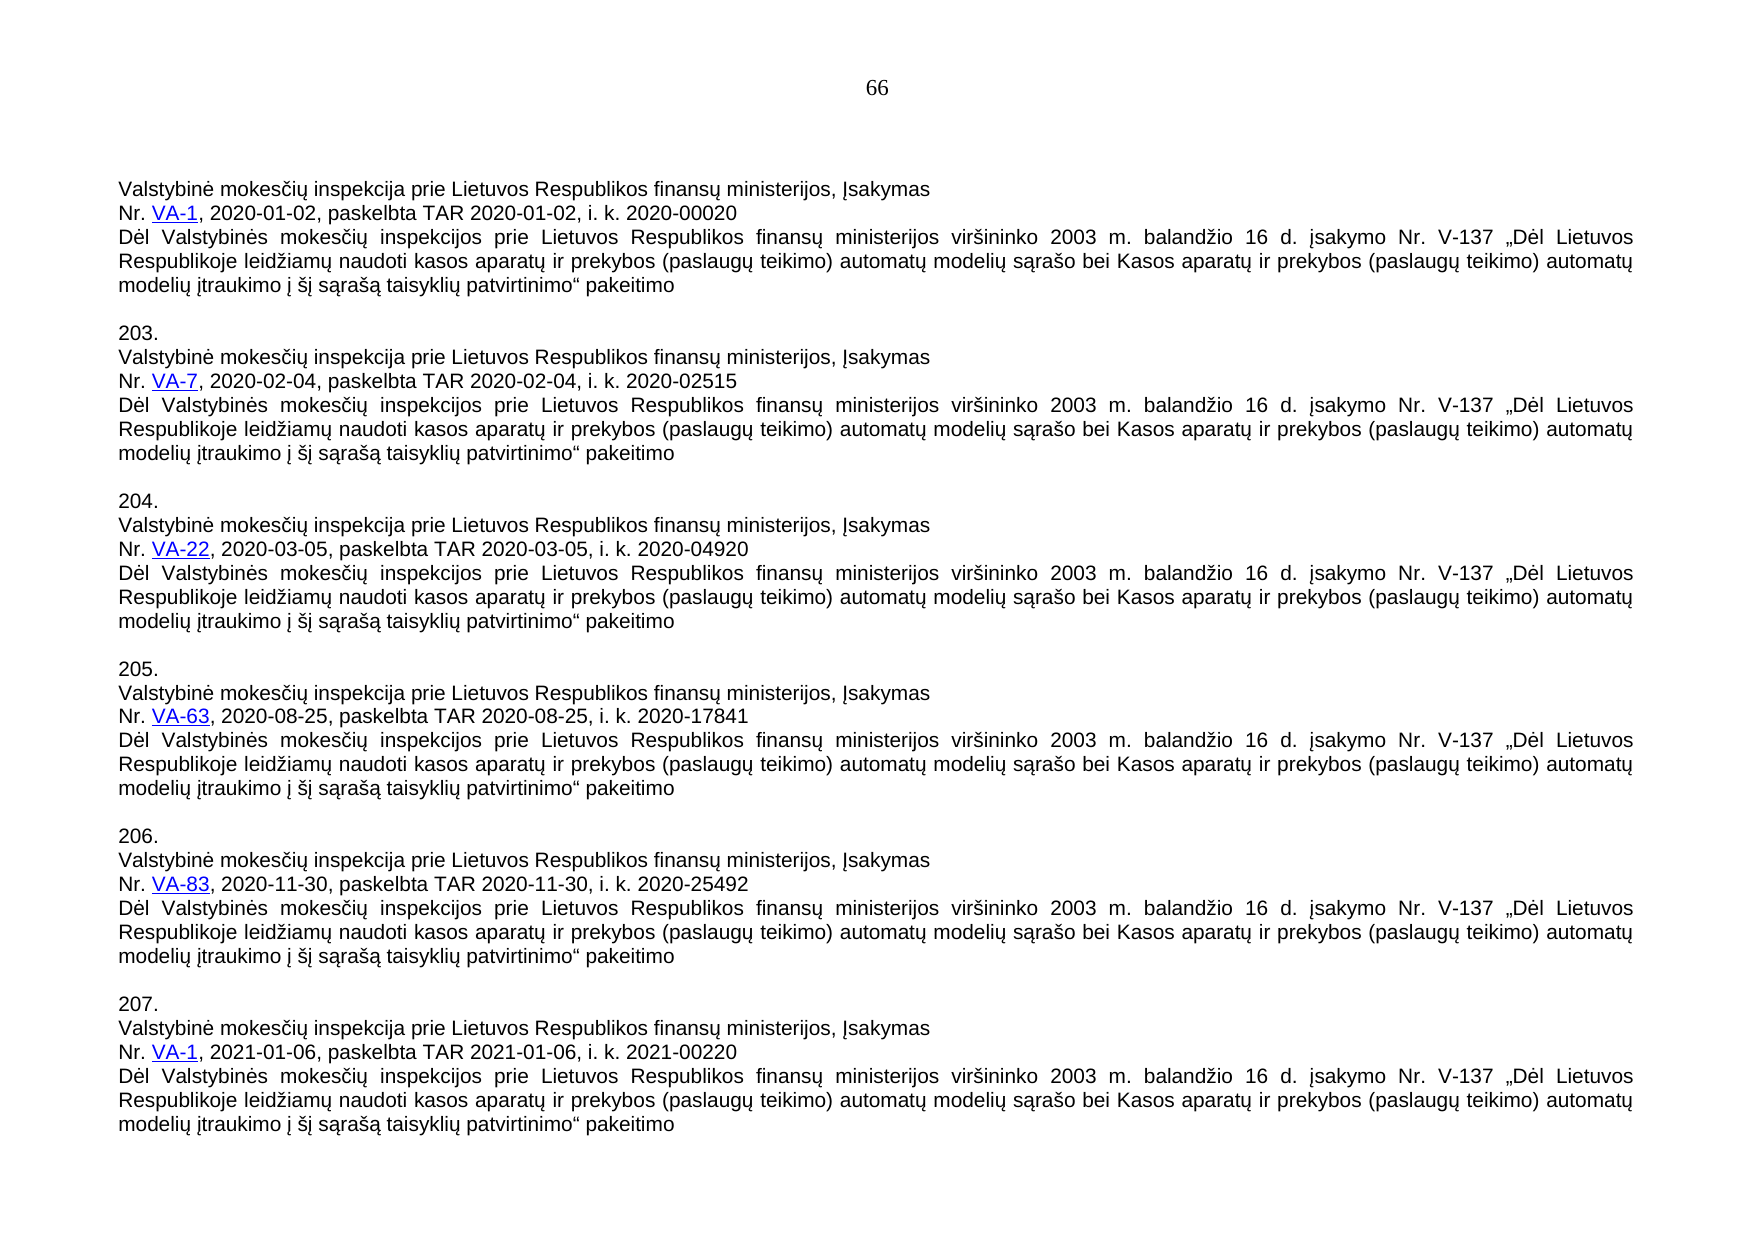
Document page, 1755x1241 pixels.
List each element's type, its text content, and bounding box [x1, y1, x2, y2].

text Nr. VA-63, 2020-08-25, paskelbta TAR 2020-08-25, i. k. 2020-17841 [118, 704, 1636, 728]
text Valstybinė mokesčių inspekcija prie Lietuvos Respublikos finansų ministerijos, Įsakymas [118, 1016, 1636, 1040]
text Nr. VA-1, 2021-01-06, paskelbta TAR 2021-01-06, i. k. 2021-00220 [118, 1040, 1636, 1064]
text Valstybinė mokesčių inspekcija prie Lietuvos Respublikos finansų ministerijos, Įsakymas [118, 680, 1636, 704]
text Valstybinė mokesčių inspekcija prie Lietuvos Respublikos finansų ministerijos, Įsakymas [118, 513, 1636, 537]
text 203. [118, 321, 1636, 345]
text Dėl Valstybinės mokesčių inspekcijos prie Lietuvos Respublikos finansų ministerijos viršininko 2003 m. balandžio 16 d. įsakymo Nr. V-137 „Dėl Lietuvos Respublikoje leidžiamų naudoti kasos aparatų ir prekybos (paslaugų teikimo) automatų modelių sąrašo bei Kasos aparatų ir prekybos (paslaugų teikimo) automatų modelių įtraukimo į šį sąrašą taisyklių patvirtinimo“ pakeitimo [118, 896, 1636, 968]
text 207. [118, 992, 1636, 1016]
text 205. [118, 656, 1636, 680]
text Nr. VA-83, 2020-11-30, paskelbta TAR 2020-11-30, i. k. 2020-25492 [118, 872, 1636, 896]
text Dėl Valstybinės mokesčių inspekcijos prie Lietuvos Respublikos finansų ministerijos viršininko 2003 m. balandžio 16 d. įsakymo Nr. V-137 „Dėl Lietuvos Respublikoje leidžiamų naudoti kasos aparatų ir prekybos (paslaugų teikimo) automatų modelių sąrašo bei Kasos aparatų ir prekybos (paslaugų teikimo) automatų modelių įtraukimo į šį sąrašą taisyklių patvirtinimo“ pakeitimo [118, 225, 1636, 297]
text Dėl Valstybinės mokesčių inspekcijos prie Lietuvos Respublikos finansų ministerijos viršininko 2003 m. balandžio 16 d. įsakymo Nr. V-137 „Dėl Lietuvos Respublikoje leidžiamų naudoti kasos aparatų ir prekybos (paslaugų teikimo) automatų modelių sąrašo bei Kasos aparatų ir prekybos (paslaugų teikimo) automatų modelių įtraukimo į šį sąrašą taisyklių patvirtinimo“ pakeitimo [118, 728, 1636, 800]
text 206. [118, 824, 1636, 848]
text Nr. VA-1, 2020-01-02, paskelbta TAR 2020-01-02, i. k. 2020-00020 [118, 201, 1636, 225]
text Nr. VA-22, 2020-03-05, paskelbta TAR 2020-03-05, i. k. 2020-04920 [118, 537, 1636, 561]
text Dėl Valstybinės mokesčių inspekcijos prie Lietuvos Respublikos finansų ministerijos viršininko 2003 m. balandžio 16 d. įsakymo Nr. V-137 „Dėl Lietuvos Respublikoje leidžiamų naudoti kasos aparatų ir prekybos (paslaugų teikimo) automatų modelių sąrašo bei Kasos aparatų ir prekybos (paslaugų teikimo) automatų modelių įtraukimo į šį sąrašą taisyklių patvirtinimo“ pakeitimo [118, 1064, 1636, 1136]
text Dėl Valstybinės mokesčių inspekcijos prie Lietuvos Respublikos finansų ministerijos viršininko 2003 m. balandžio 16 d. įsakymo Nr. V-137 „Dėl Lietuvos Respublikoje leidžiamų naudoti kasos aparatų ir prekybos (paslaugų teikimo) automatų modelių sąrašo bei Kasos aparatų ir prekybos (paslaugų teikimo) automatų modelių įtraukimo į šį sąrašą taisyklių patvirtinimo“ pakeitimo [118, 561, 1636, 632]
text Valstybinė mokesčių inspekcija prie Lietuvos Respublikos finansų ministerijos, Įsakymas [118, 177, 1636, 201]
text 204. [118, 489, 1636, 513]
text Valstybinė mokesčių inspekcija prie Lietuvos Respublikos finansų ministerijos, Įsakymas [118, 345, 1636, 369]
text Valstybinė mokesčių inspekcija prie Lietuvos Respublikos finansų ministerijos, Įsakymas [118, 848, 1636, 872]
text Dėl Valstybinės mokesčių inspekcijos prie Lietuvos Respublikos finansų ministerijos viršininko 2003 m. balandžio 16 d. įsakymo Nr. V-137 „Dėl Lietuvos Respublikoje leidžiamų naudoti kasos aparatų ir prekybos (paslaugų teikimo) automatų modelių sąrašo bei Kasos aparatų ir prekybos (paslaugų teikimo) automatų modelių įtraukimo į šį sąrašą taisyklių patvirtinimo“ pakeitimo [118, 393, 1636, 465]
text Nr. VA-7, 2020-02-04, paskelbta TAR 2020-02-04, i. k. 2020-02515 [118, 369, 1636, 393]
